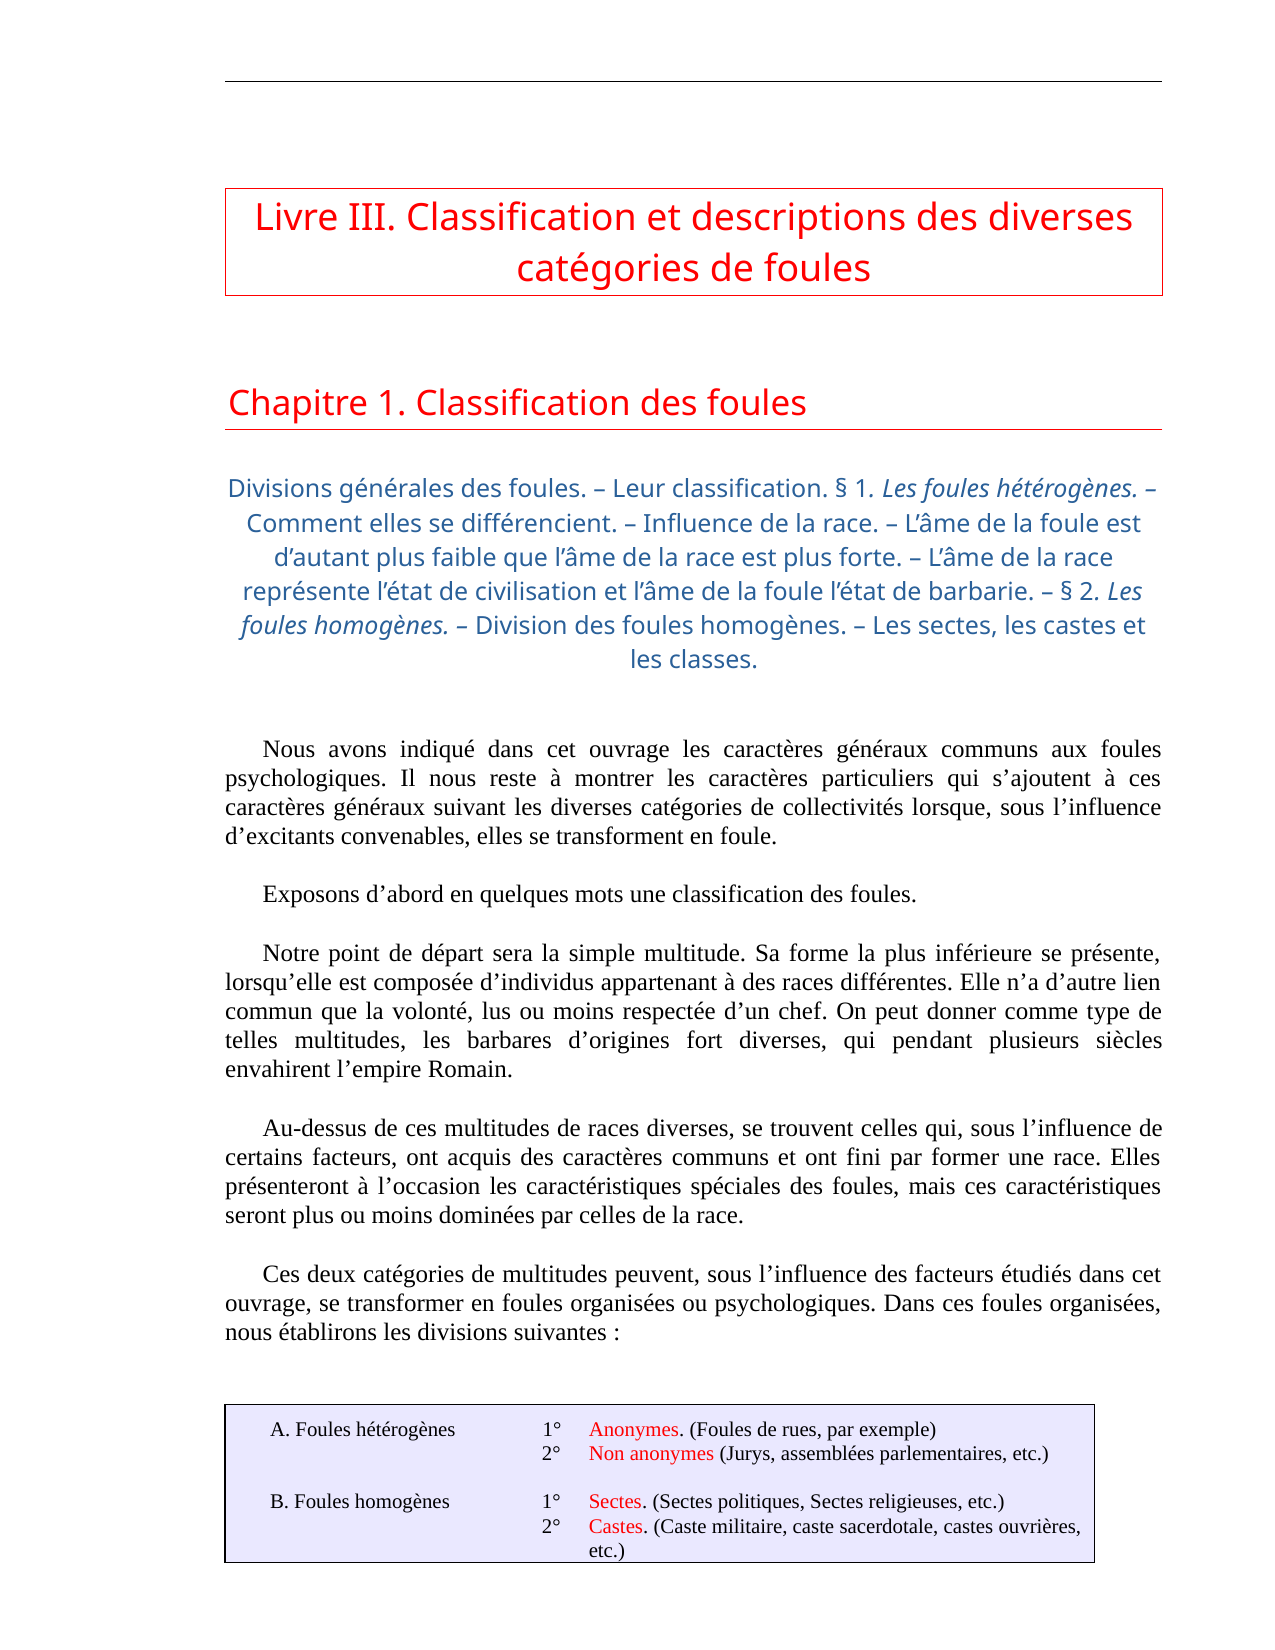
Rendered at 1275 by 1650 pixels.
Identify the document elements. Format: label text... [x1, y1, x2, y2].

text Notre point de départ sera la simple multitude. Sa forme la plus inférieure se présente, lorsqu’elle est composée d’individus appartenant à des races différentes. Elle n’a d’autre lien commun que la volonté, lus ou moins respectée d’un chef. On peut donner comme type de telles multitudes, les barbares d’origines fort diverses, qui pen­dant plusieurs siècles envahirent l’empire Romain. [225, 938, 1162, 1084]
subtitle Livre III. Classification et descriptions des diverses catégories de foules [226, 189, 1162, 295]
text Exposons d’abord en quelques mots une classification des foules. [225, 879, 1162, 909]
table_header A. Foules hétérogènes [226, 1405, 528, 1465]
text Divisions générales des foules. – Leur classification. § 1. Les foules hétérogènes. – Comment elles se différen­cient. – Influence de la race. – L’âme de la foule est d’au­tant plus faible que l’âme de la race est plus forte. – L’âme de la race représente l’état de civilisation et l’âme de la foule l’état de barbarie. – § 2. Les foules homo­gènes. – Division des foules homogènes. – Les sectes, les castes et les classes. [225, 471, 1162, 676]
table_cell B. Foules homogènes [226, 1465, 528, 1562]
text Nous avons indiqué dans cet ouvrage les caractères généraux communs aux foules psychologiques. Il nous reste à montrer les caractères particuliers qui s’ajoutent à ces caractères généraux suivant les diverses catégories de collectivités lorsque, sous l’influence d’excitants convenables, elles se transforment en foule. [225, 734, 1162, 850]
table_cell 1° Sectes. (Sectes politiques, Sectes religieuses, etc.) 2° Castes. (Caste militaire, caste sacerdotale, castes ouvrières, etc.) [528, 1465, 1094, 1562]
table_header 1° Anonymes. (Foules de rues, par exemple) 2° Non anonymes (Jurys, assemblées parlementaires, etc.) [528, 1405, 1094, 1465]
text Ces deux catégories de multitudes peuvent, sous l’influence des facteurs étudiés dans cet ouvrage, se transformer en foules organisées ou psychologiques. Dans ces foules organisées, nous établirons les divisions suivantes : [225, 1259, 1162, 1346]
subtitle Chapitre 1. Classification des foules [225, 376, 1162, 429]
text Au-dessus de ces multitudes de races diverses, se trouvent celles qui, sous l’influ­ence de certains facteurs, ont acquis des caractères communs et ont fini par former une race. Elles présenteront à l’occasion les caractéristiques spéciales des foules, mais ces caractéristiques seront plus ou moins dominées par celles de la race. [225, 1113, 1162, 1229]
